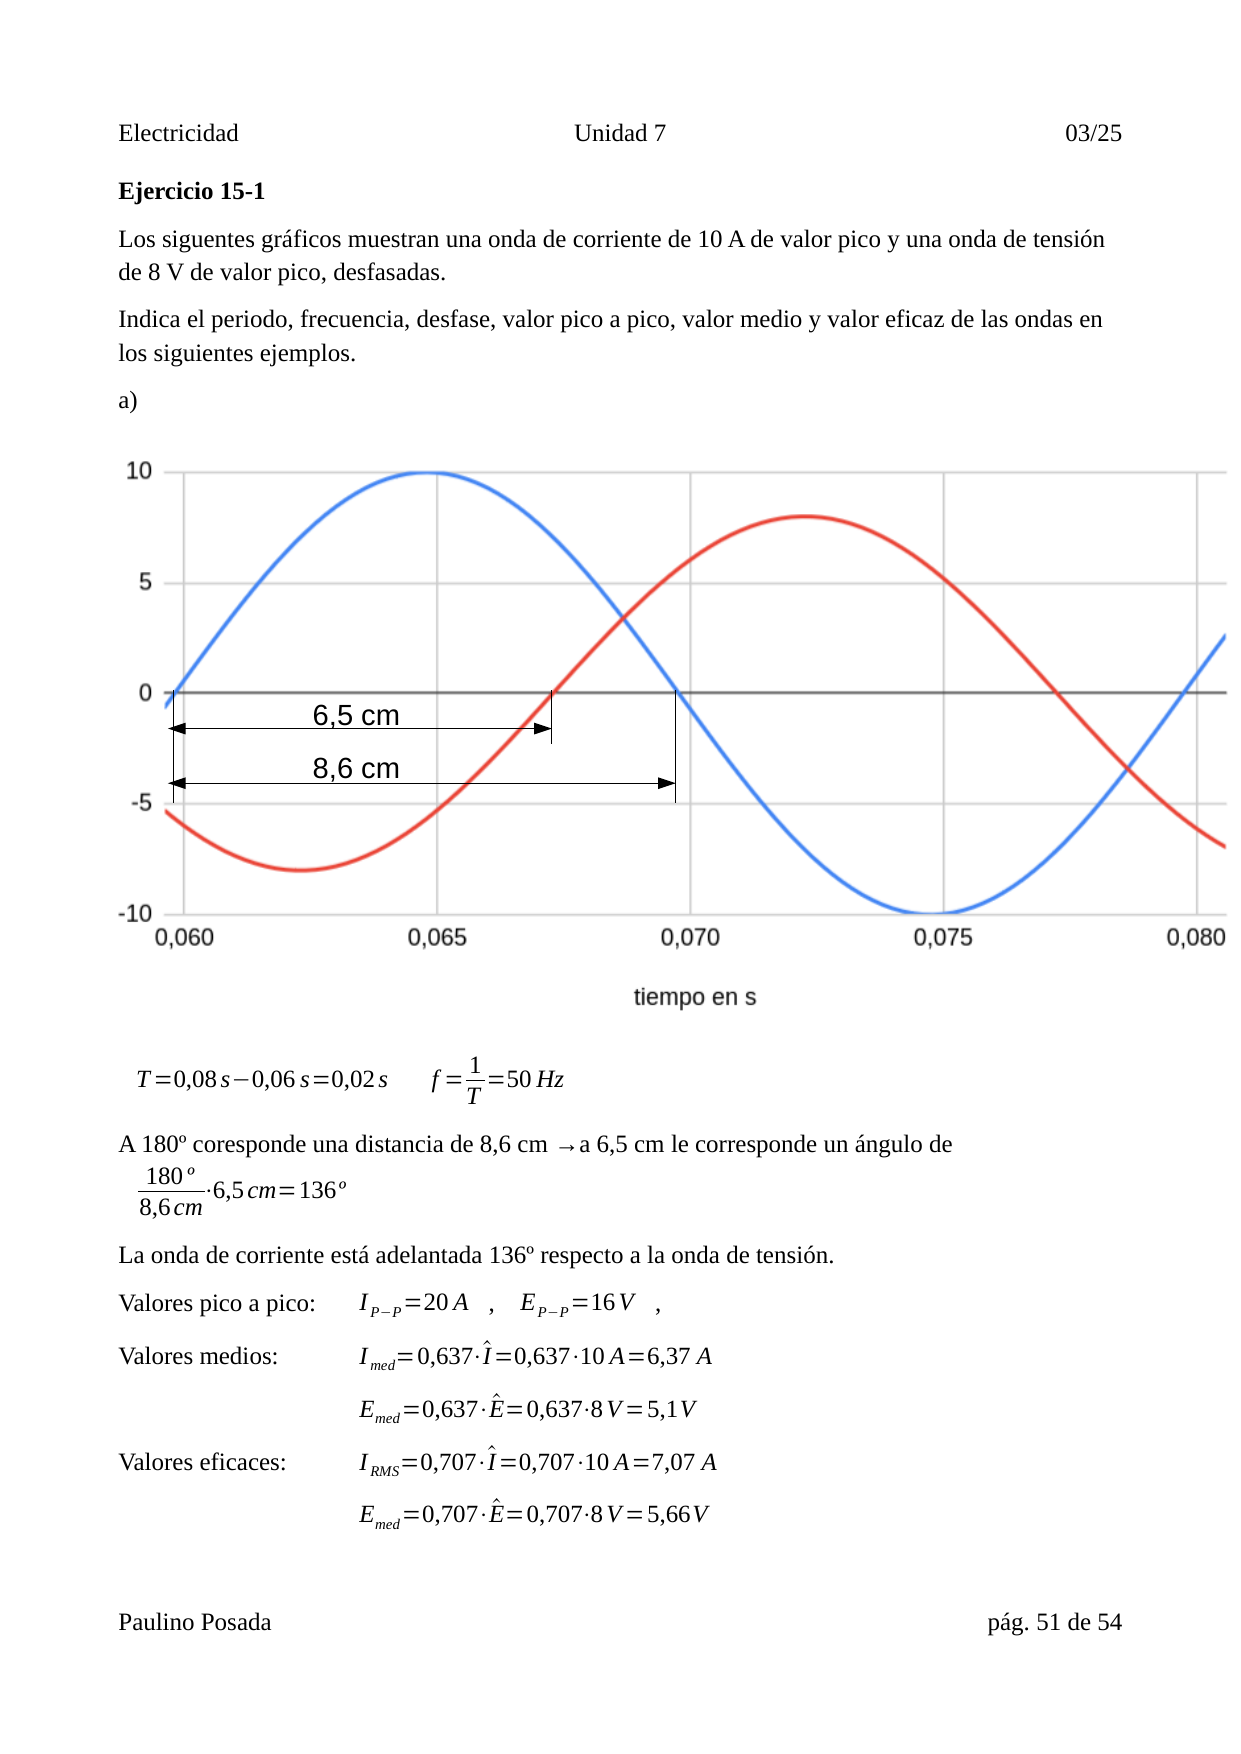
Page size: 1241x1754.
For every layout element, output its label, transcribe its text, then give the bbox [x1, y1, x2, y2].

text a) [118, 385, 1122, 414]
text Los siguentes gráficos muestran una onda de corriente de 10 A de valor pico y una onda de tensión de 8 V de valor pico, desfasadas. [118, 224, 1122, 286]
text Valores medios: [118, 1339, 1122, 1373]
picture [117, 451, 1241, 1021]
text A 180º coresponde una distancia de 8,6 cm →a 6,5 cm le corresponde un ángulo de [118, 1129, 1122, 1221]
text Indica el periodo, frecuencia, desfase, valor pico a pico, valor medio y valor eficaz de las ondas en los siguientes ejemplos. [118, 304, 1122, 366]
text La onda de corriente está adelantada 136º respecto a la onda de tensión. [118, 1240, 1122, 1269]
text Valores pico a pico: , , [118, 1288, 1122, 1320]
text Ejercicio 15-1 [118, 176, 1122, 205]
text Valores eficaces: [118, 1445, 1122, 1479]
